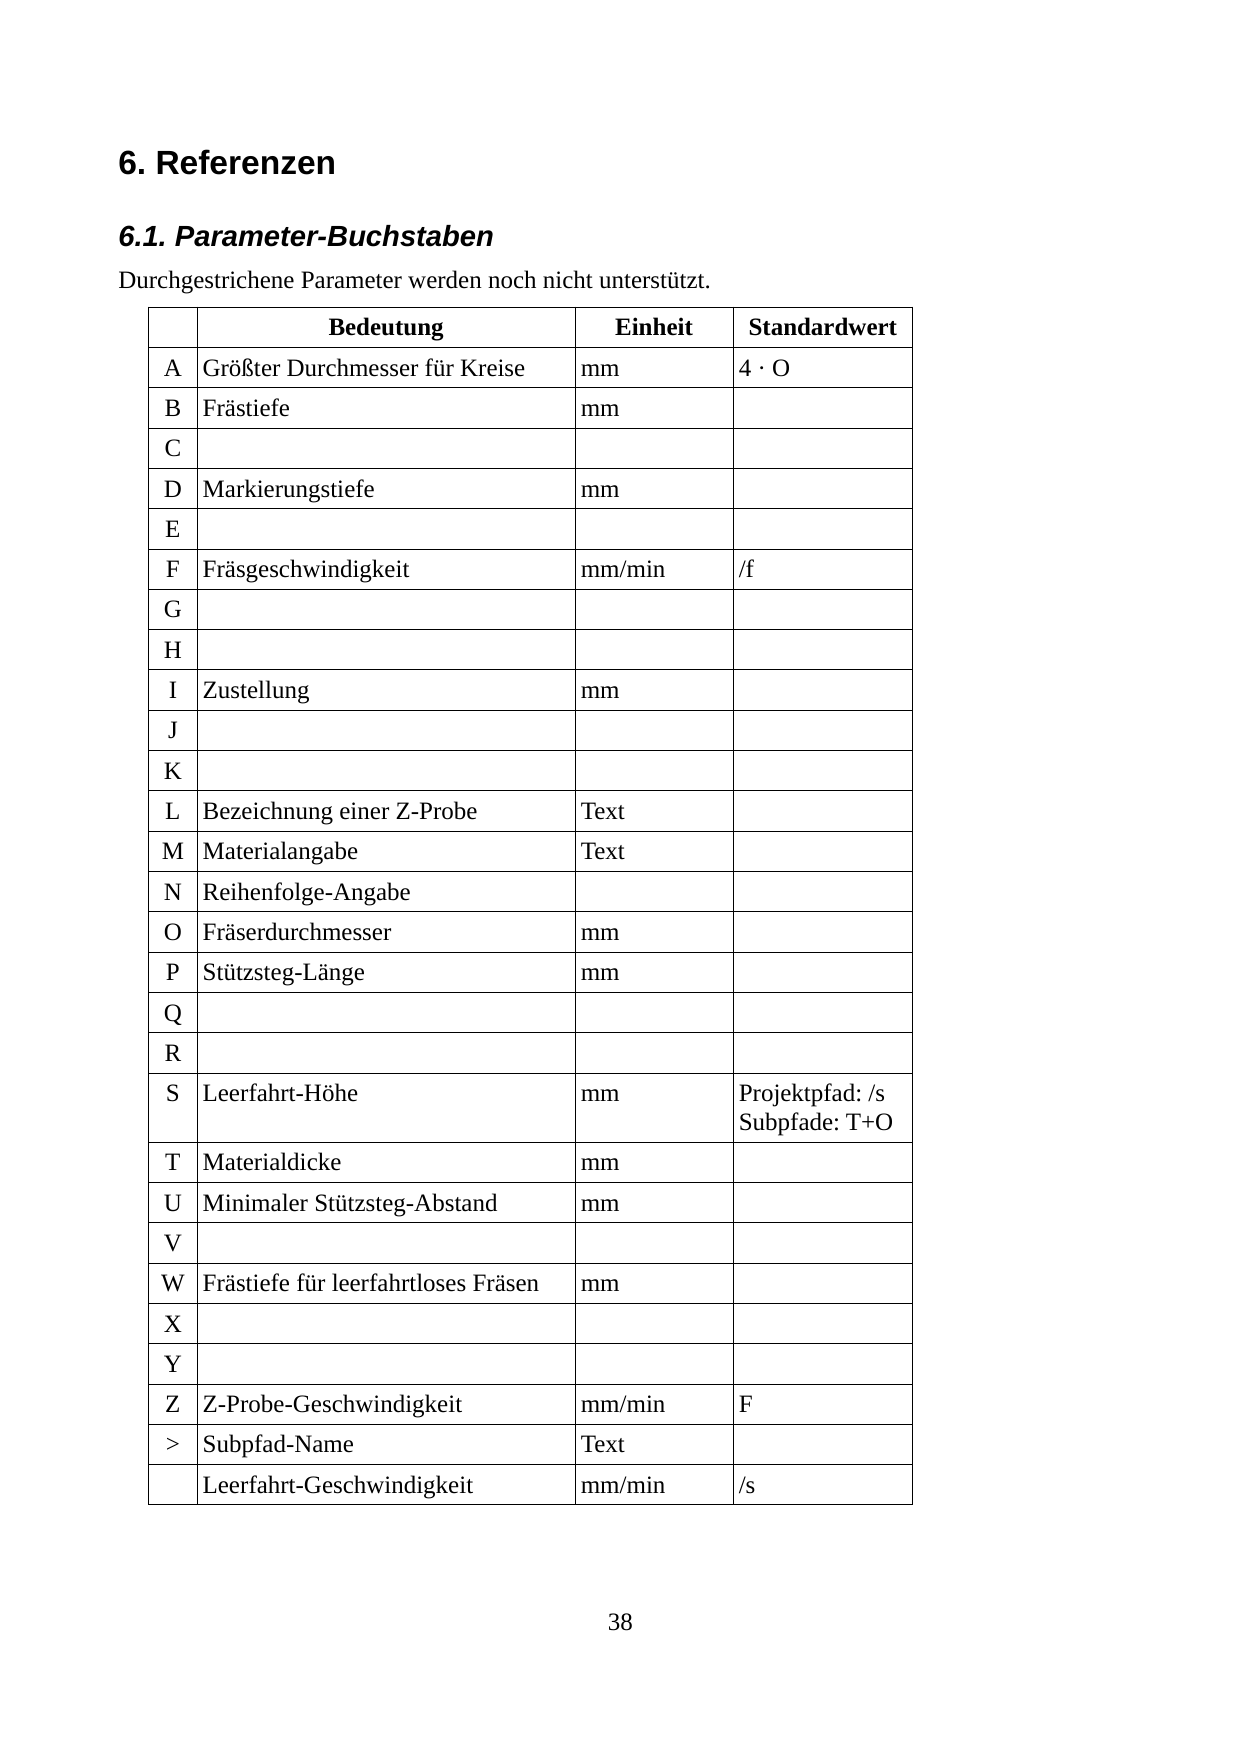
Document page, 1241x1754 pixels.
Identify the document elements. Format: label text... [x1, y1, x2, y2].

table_cell [734, 711, 912, 750]
table_cell [734, 670, 912, 710]
table_cell [576, 509, 733, 548]
table_cell Z-Probe-Geschwindigkeit [198, 1385, 575, 1424]
table_cell Bezeichnung einer Z-Probe [198, 791, 575, 831]
table_cell [734, 469, 912, 508]
table_cell mm [576, 1074, 733, 1142]
subtitle 6.1. Parameter-Buchstaben [118, 219, 1122, 253]
table_cell K [149, 751, 197, 790]
table_cell Text [576, 791, 733, 831]
subtitle 6. Referenzen [118, 143, 1122, 182]
table_cell Subpfad-Name [198, 1425, 575, 1464]
table_cell N [149, 872, 197, 911]
table_cell [734, 509, 912, 548]
table_cell [576, 872, 733, 911]
table_cell G [149, 590, 197, 629]
table_cell > [149, 1425, 197, 1464]
table_cell mm [576, 1264, 733, 1303]
table_cell Reihenfolge-Angabe [198, 872, 575, 911]
table_cell A [149, 348, 197, 387]
table_cell Minimaler Stützsteg-Abstand [198, 1183, 575, 1222]
table_cell [198, 509, 575, 548]
table_cell Z [149, 1385, 197, 1424]
table_cell Materialangabe [198, 832, 575, 871]
table_cell [198, 1344, 575, 1383]
table_cell [734, 1304, 912, 1343]
table_cell [734, 912, 912, 952]
table_cell X [149, 1304, 197, 1343]
table_cell [576, 1033, 733, 1072]
table_cell Leerfahrt-Höhe [198, 1074, 575, 1142]
table_cell D [149, 469, 197, 508]
table_cell V [149, 1223, 197, 1262]
table_cell [734, 1183, 912, 1222]
table_cell mm/min [576, 1465, 733, 1504]
table_cell U [149, 1183, 197, 1222]
table_cell Größter Durchmesser für Kreise [198, 348, 575, 387]
table_cell mm [576, 953, 733, 992]
table_cell Stützsteg-Länge [198, 953, 575, 992]
table_cell Y [149, 1344, 197, 1383]
table_cell Text [576, 832, 733, 871]
table_cell [734, 388, 912, 427]
table_cell mm [576, 912, 733, 952]
table_cell F [149, 550, 197, 589]
table_cell [734, 429, 912, 468]
table_cell L [149, 791, 197, 831]
table_cell [576, 1223, 733, 1262]
table_cell 4 · O [734, 348, 912, 387]
table_cell [734, 1425, 912, 1464]
table_cell [198, 1033, 575, 1072]
table_cell E [149, 509, 197, 548]
table_cell [198, 711, 575, 750]
table_cell [576, 1344, 733, 1383]
table_header Bedeutung [198, 308, 575, 347]
table_cell [198, 429, 575, 468]
table_cell H [149, 630, 197, 669]
table_cell Fräserdurchmesser [198, 912, 575, 952]
table_cell Text [576, 1425, 733, 1464]
table_header [149, 308, 197, 347]
table_cell [734, 1223, 912, 1262]
table_cell [734, 1143, 912, 1182]
table_cell [198, 590, 575, 629]
table_cell mm [576, 1143, 733, 1182]
table_cell mm [576, 388, 733, 427]
table_cell [734, 1033, 912, 1072]
table_cell O [149, 912, 197, 952]
table_cell [576, 993, 733, 1032]
table_cell [198, 1223, 575, 1262]
table_header Standardwert [734, 308, 912, 347]
table_cell T [149, 1143, 197, 1182]
table_cell [734, 590, 912, 629]
table_cell W [149, 1264, 197, 1303]
table_cell F [734, 1385, 912, 1424]
table_cell [734, 751, 912, 790]
table_cell Zustellung [198, 670, 575, 710]
table_cell Materialdicke [198, 1143, 575, 1182]
table_cell M [149, 832, 197, 871]
table_cell [734, 791, 912, 831]
table_cell S [149, 1074, 197, 1142]
table_header Einheit [576, 308, 733, 347]
table_cell [198, 1304, 575, 1343]
table_cell Q [149, 993, 197, 1032]
table_cell Frästiefe für leerfahrtloses Fräsen [198, 1264, 575, 1303]
table_cell P [149, 953, 197, 992]
table_cell mm [576, 1183, 733, 1222]
table_cell [734, 953, 912, 992]
table_cell [734, 993, 912, 1032]
table_cell Projektpfad: /s Subpfade: T+O [734, 1074, 912, 1142]
table_cell mm/min [576, 1385, 733, 1424]
table_cell [734, 872, 912, 911]
table_cell Markierungstiefe [198, 469, 575, 508]
table_cell Leerfahrt-Geschwindigkeit [198, 1465, 575, 1504]
table_cell [198, 751, 575, 790]
table_cell [576, 630, 733, 669]
text Durchgestrichene Parameter werden noch nicht unterstützt. [118, 265, 1122, 294]
table_cell J [149, 711, 197, 750]
table_cell [576, 751, 733, 790]
table_cell mm/min [576, 550, 733, 589]
table_cell mm [576, 348, 733, 387]
table_cell mm [576, 670, 733, 710]
table_cell [198, 630, 575, 669]
table_cell /f [734, 550, 912, 589]
table_cell Frästiefe [198, 388, 575, 427]
table_cell [734, 1264, 912, 1303]
table_cell [576, 1304, 733, 1343]
table_cell B [149, 388, 197, 427]
table_cell [734, 630, 912, 669]
table_cell /s [734, 1465, 912, 1504]
table_cell [149, 1465, 197, 1504]
table_cell [734, 1344, 912, 1383]
table_cell I [149, 670, 197, 710]
table_cell mm [576, 469, 733, 508]
table_cell R [149, 1033, 197, 1072]
table_cell [198, 993, 575, 1032]
table_cell [576, 429, 733, 468]
table_cell [576, 590, 733, 629]
table_cell [576, 711, 733, 750]
table_cell C [149, 429, 197, 468]
table_cell [734, 832, 912, 871]
table_cell Fräsgeschwindigkeit [198, 550, 575, 589]
